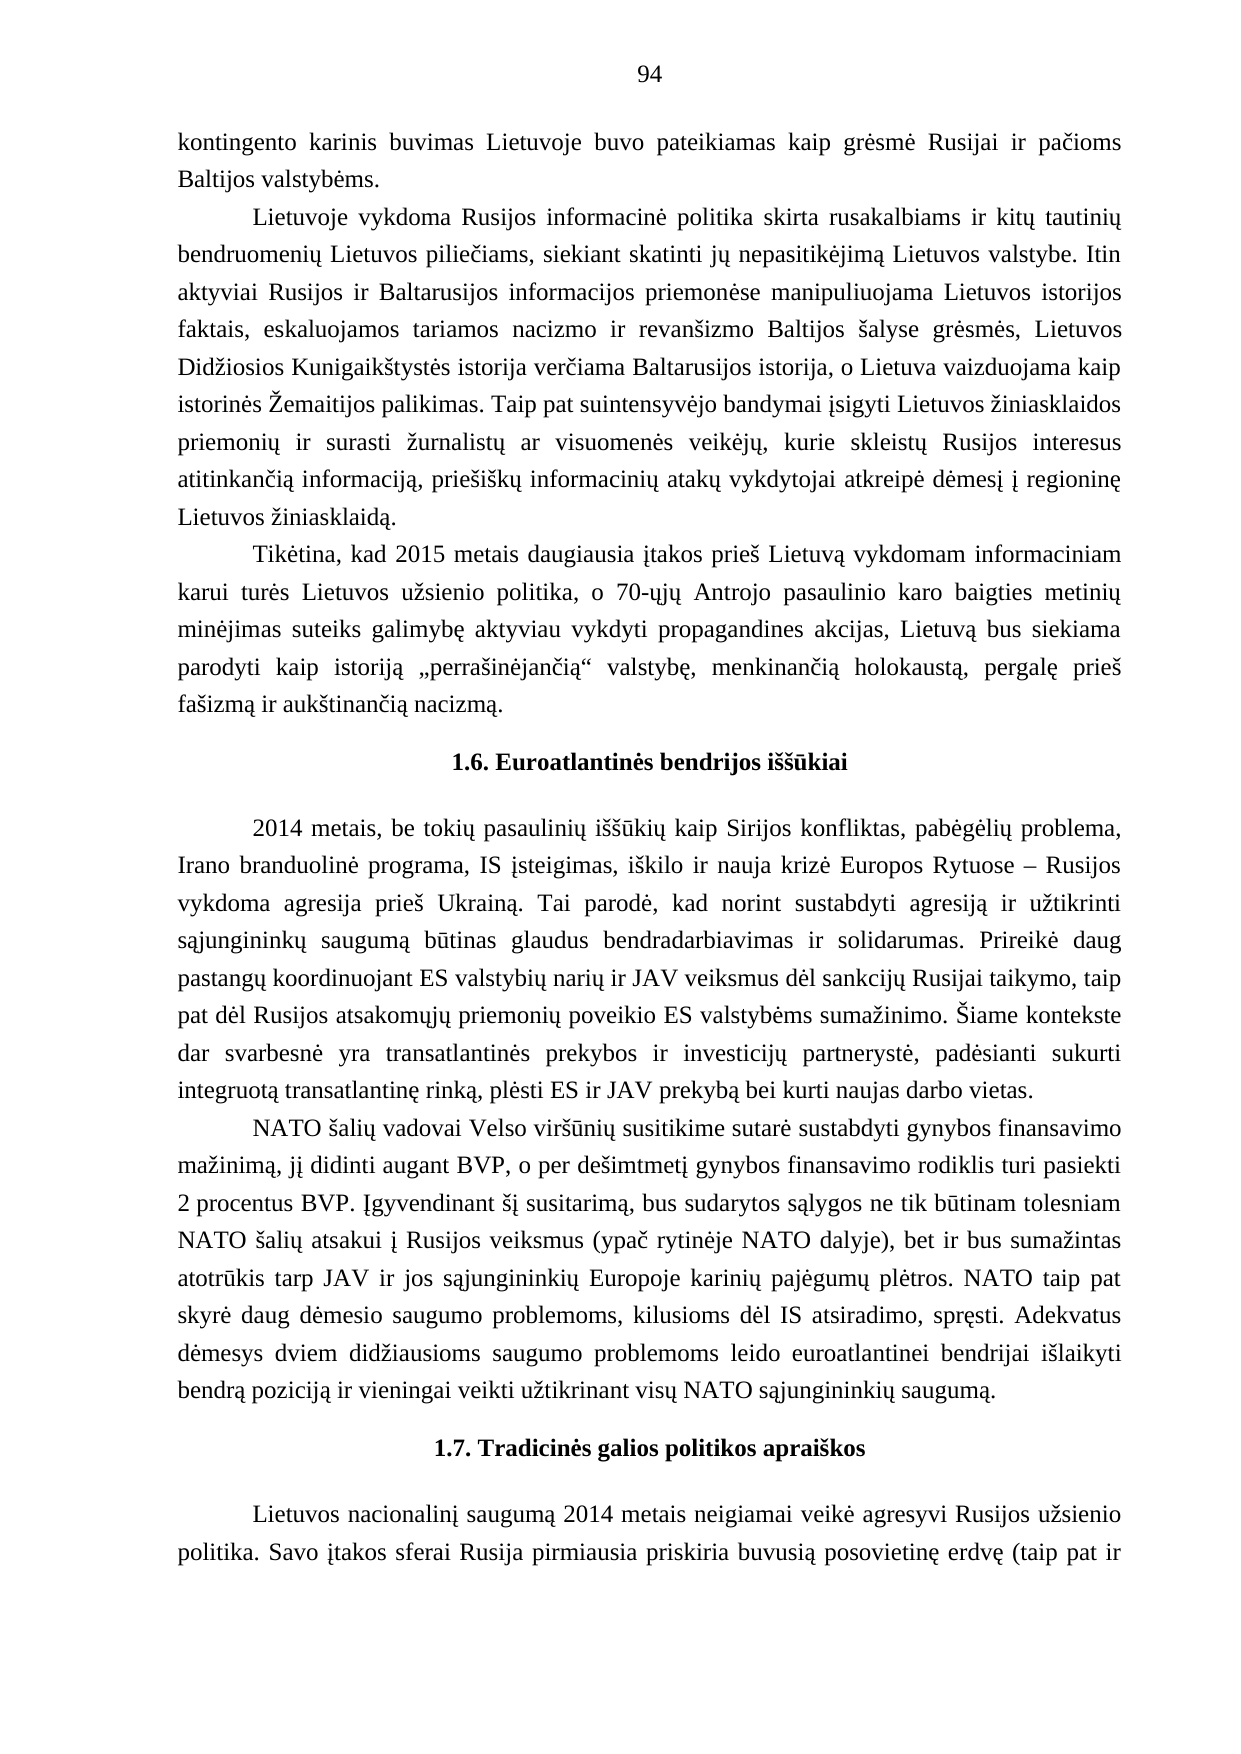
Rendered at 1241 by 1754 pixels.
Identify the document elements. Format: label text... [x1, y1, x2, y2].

text 1.6. Euroatlantinės bendrijos iššūkiai [177, 747, 1122, 776]
text Lietuvoje vykdoma Rusijos informacinė politika skirta rusakalbiams ir kitų tautinių bendruomenių Lietuvos piliečiams, siekiant skatinti jų nepasitikėjimą Lietuvos valstybe. Itin aktyviai Rusijos ir Baltarusijos informacijos priemonėse manipuliuojama Lietuvos istorijos faktais, eskaluojamos tariamos nacizmo ir revanšizmo Baltijos šalyse grėsmės, Lietuvos Didžiosios Kunigaikštystės istorija verčiama Baltarusijos istorija, o Lietuva vaizduojama kaip istorinės Žemaitijos palikimas. Taip pat suintensyvėjo bandymai įsigyti Lietuvos žiniasklaidos priemonių ir surasti žurnalistų ar visuomenės veikėjų, kurie skleistų Rusijos interesus atitinkančią informaciją, priešiškų informacinių atakų vykdytojai atkreipė dėmesį į regioninę Lietuvos žiniasklaidą. [177, 193, 1122, 531]
text kontingento karinis buvimas Lietuvoje buvo pateikiamas kaip grėsmė Rusijai ir pačioms Baltijos valstybėms. [177, 118, 1122, 193]
text Tikėtina, kad 2015 metais daugiausia įtakos prieš Lietuvą vykdomam informaciniam karui turės Lietuvos užsienio politika, o 70-ųjų Antrojo pasaulinio karo baigties metinių minėjimas suteiks galimybę aktyviau vykdyti propagandines akcijas, Lietuvą bus siekiama parodyti kaip istoriją „perrašinėjančią“ valstybę, menkinančią holokaustą, pergalę prieš fašizmą ir aukštinančią nacizmą. [177, 531, 1122, 718]
text 2014 metais, be tokių pasaulinių iššūkių kaip Sirijos konfliktas, pabėgėlių problema, Irano branduolinė programa, IS įsteigimas, iškilo ir nauja krizė Europos Rytuose – Rusijos vykdoma agresija prieš Ukrainą. Tai parodė, kad norint sustabdyti agresiją ir užtikrinti sąjungininkų saugumą būtinas glaudus bendradarbiavimas ir solidarumas. Prireikė daug pastangų koordinuojant ES valstybių narių ir JAV veiksmus dėl sankcijų Rusijai taikymo, taip pat dėl Rusijos atsakomųjų priemonių poveikio ES valstybėms sumažinimo. Šiame kontekste dar svarbesnė yra transatlantinės prekybos ir investicijų partnerystė, padėsianti sukurti integruotą transatlantinę rinką, plėsti ES ir JAV prekybą bei kurti naujas darbo vietas. [177, 804, 1122, 1104]
text Lietuvos nacionalinį saugumą 2014 metais neigiamai veikė agresyvi Rusijos užsienio politika. Savo įtakos sferai Rusija pirmiausia priskiria buvusią posovietinę erdvę (taip pat ir [177, 1491, 1122, 1566]
text 1.7. Tradicinės galios politikos apraiškos [177, 1433, 1122, 1462]
text NATO šalių vadovai Velso viršūnių susitikime sutarė sustabdyti gynybos finansavimo mažinimą, jį didinti augant BVP, o per dešimtmetį gynybos finansavimo rodiklis turi pasiekti 2 procentus BVP. Įgyvendinant šį susitarimą, bus sudarytos sąlygos ne tik būtinam tolesniam NATO šalių atsakui į Rusijos veiksmus (ypač rytinėje NATO dalyje), bet ir bus sumažintas atotrūkis tarp JAV ir jos sąjungininkių Europoje karinių pajėgumų plėtros. NATO taip pat skyrė daug dėmesio saugumo problemoms, kilusioms dėl IS atsiradimo, spręsti. Adekvatus dėmesys dviem didžiausioms saugumo problemoms leido euroatlantinei bendrijai išlaikyti bendrą poziciją ir vieningai veikti užtikrinant visų NATO sąjungininkių saugumą. [177, 1104, 1122, 1404]
